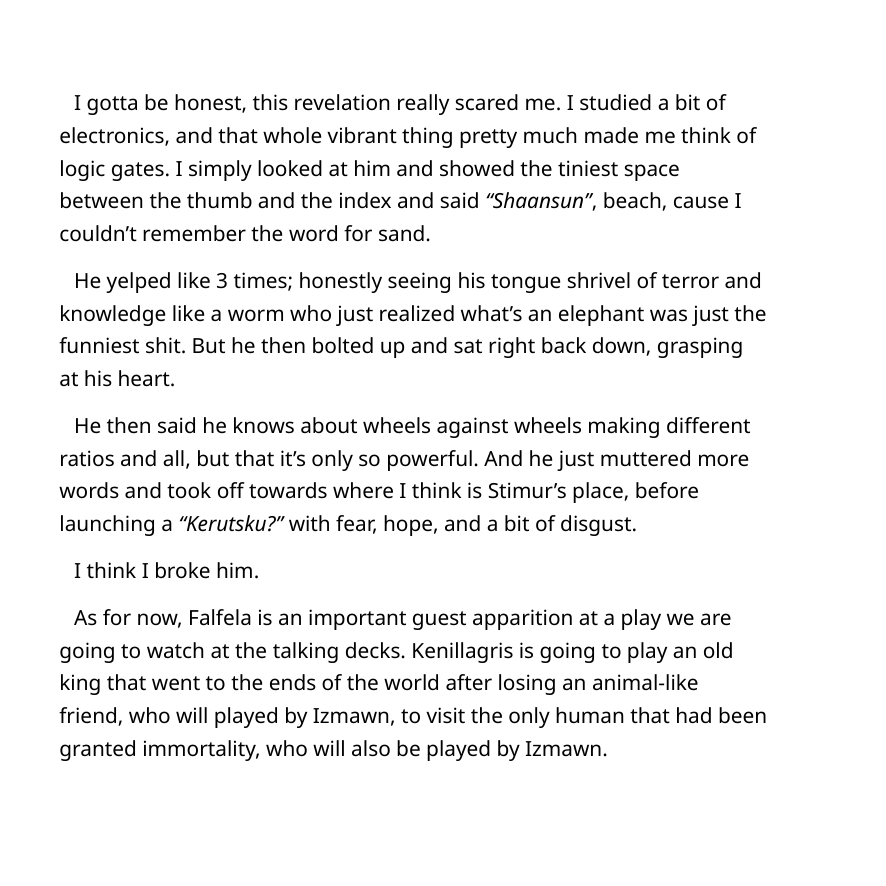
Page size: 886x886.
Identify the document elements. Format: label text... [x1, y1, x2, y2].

text I think I broke him. [59, 556, 768, 584]
text I gotta be honest, this revelation really scared me. I studied a bit of electronics, and that whole vibrant thing pretty much made me think of logic gates. I simply looked at him and showed the tiniest space between the thumb and the index and said “Shaansun”, beach, cause I couldn’t remember the word for sand. [59, 88, 768, 247]
text He then said he knows about wheels against wheels making different ratios and all, but that it’s only so powerful. And he just muttered more words and took off towards where I think is Stimur’s place, before launching a “Kerutsku?” with fear, hope, and a bit of disgust. [59, 411, 768, 537]
text He yelped like 3 times; honestly seeing his tongue shrivel of terror and knowledge like a worm who just realized what’s an elephant was just the funniest shit. But he then bolted up and sat right back down, grasping at his heart. [59, 266, 768, 392]
text As for now, Falfela is an important guest apparition at a play we are going to watch at the talking decks. Kenillagris is going to play an old king that went to the ends of the world after losing an animal-like friend, who will played by Izmawn, to visit the only human that had been granted immortality, who will also be played by Izmawn. [59, 603, 768, 762]
